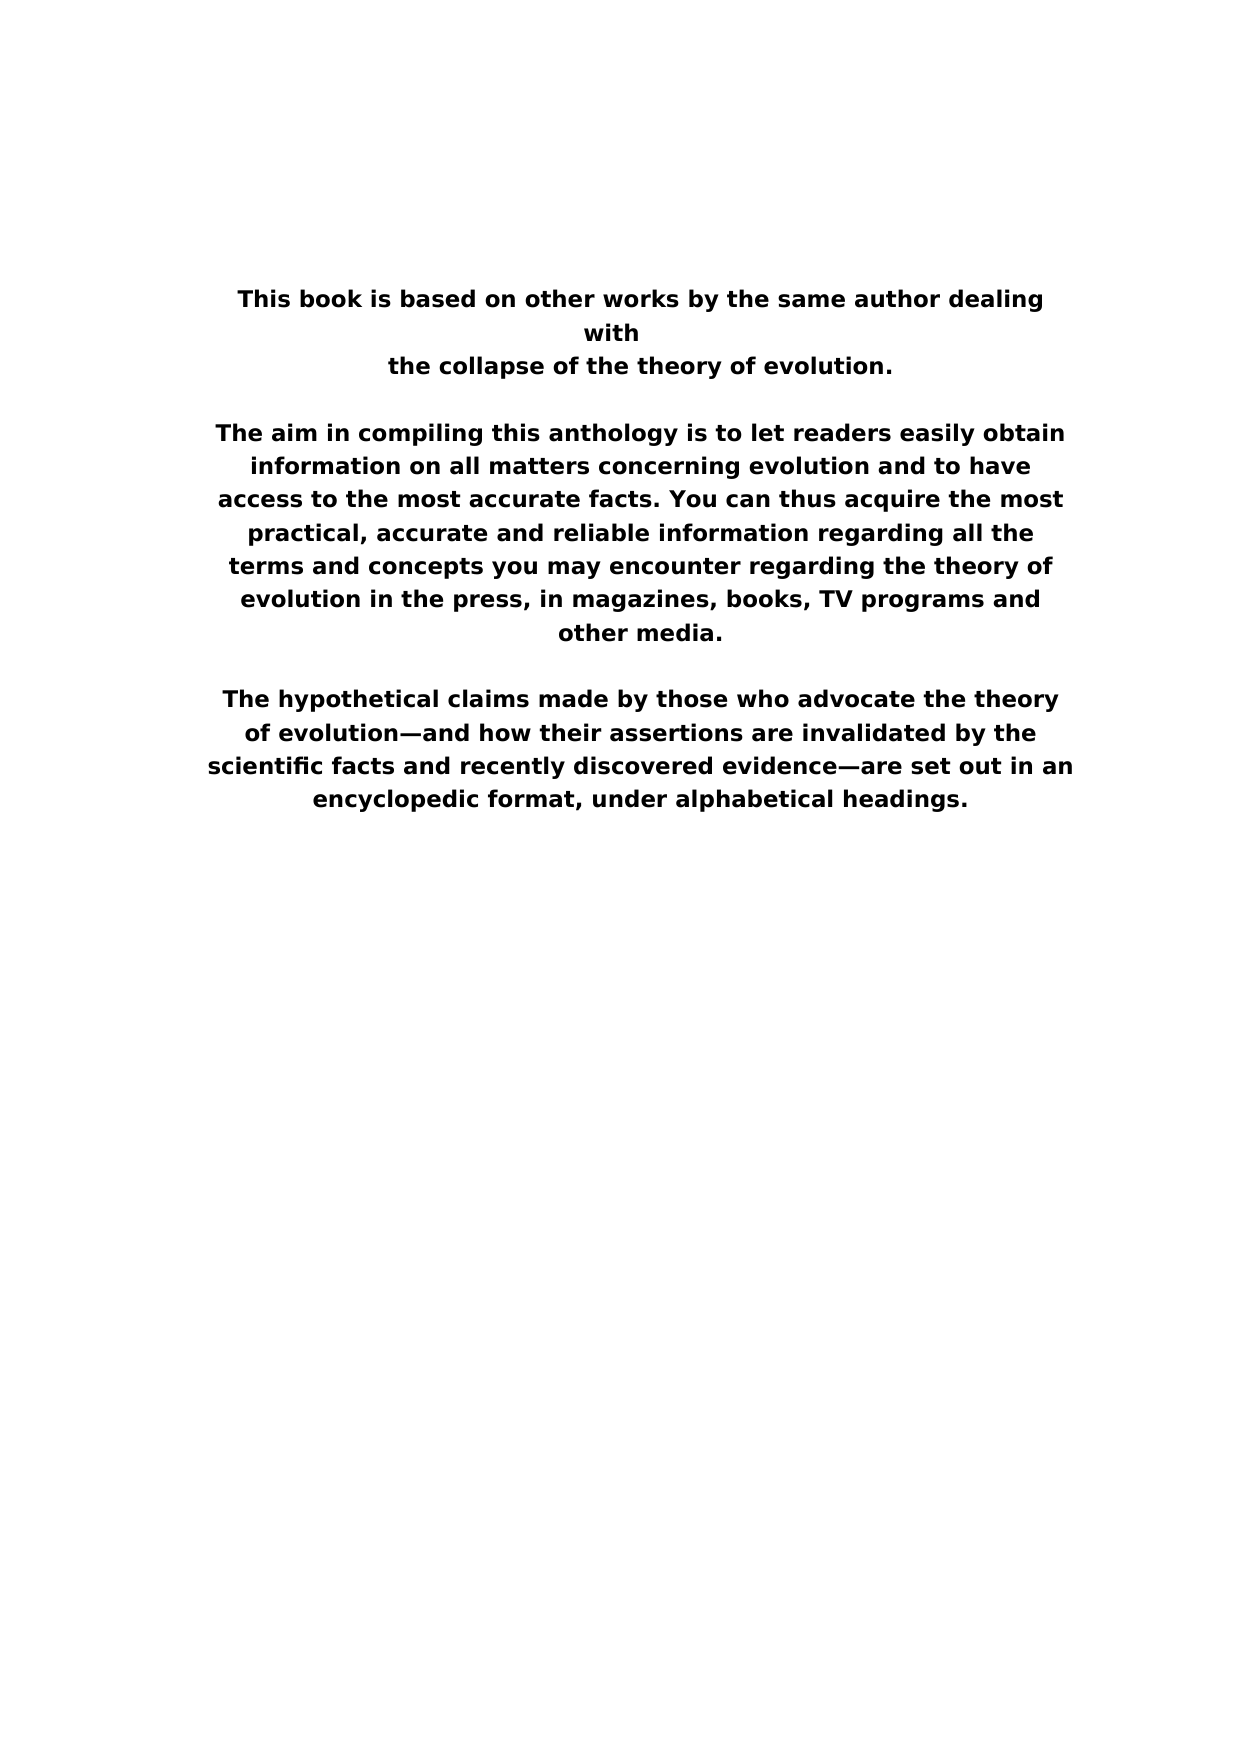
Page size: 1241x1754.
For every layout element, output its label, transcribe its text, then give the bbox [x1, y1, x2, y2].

text The aim in compiling this anthology is to let readers easily obtain information on all matters concerning evolution and to have access to the most accurate facts. You can thus acquire the most practical, accurate and reliable information regarding all the terms and concepts you may encounter regarding the theory of evolution in the press, in magazines, books, TV programs and other media. [207, 414, 1075, 648]
text the collapse of the theory of evolution. [148, 348, 1075, 381]
text The hypothetical claims made by those who advocate the theory of evolution—and how their assertions are invalidated by the scientific facts and recently discovered evidence—are set out in an encyclopedic format, under alphabetical headings. [207, 681, 1075, 814]
text This book is based on other works by the same author dealing with [148, 281, 1075, 348]
